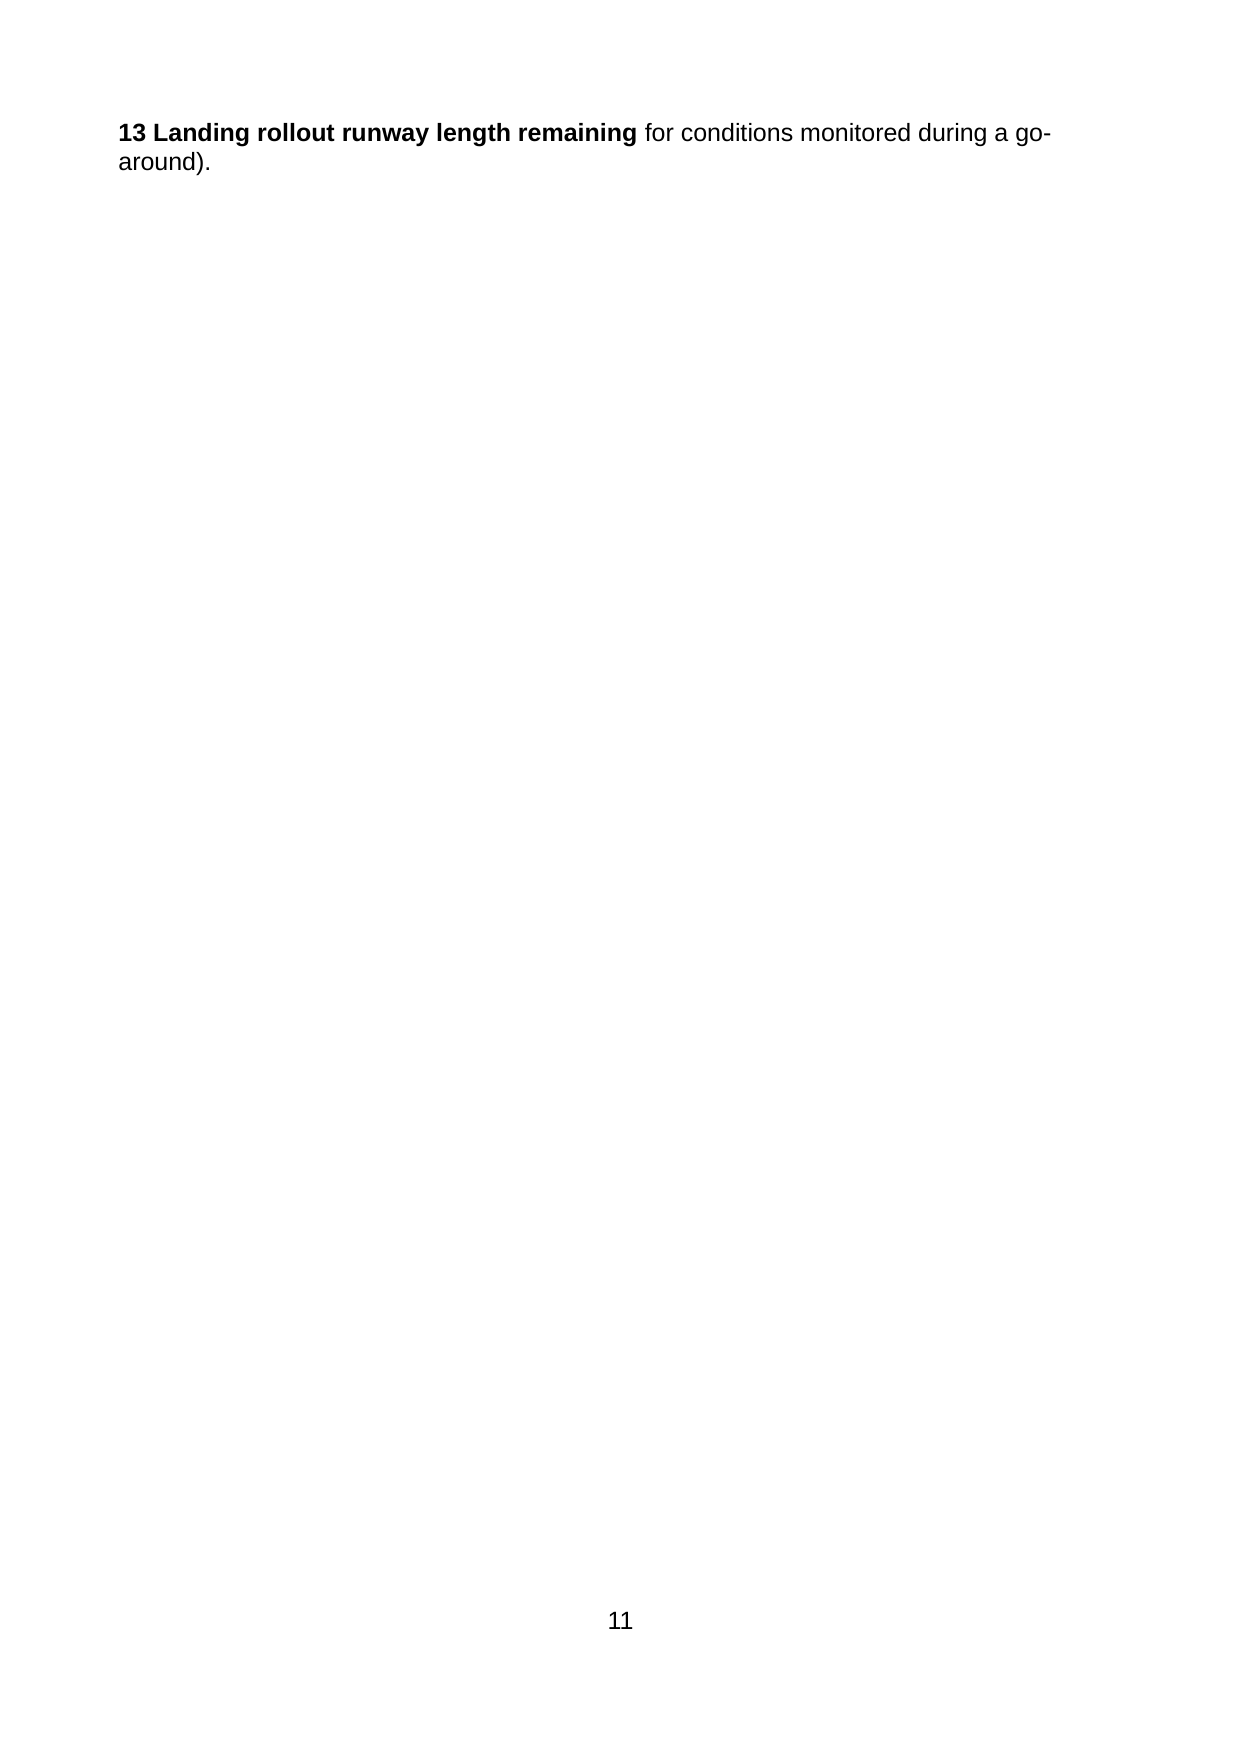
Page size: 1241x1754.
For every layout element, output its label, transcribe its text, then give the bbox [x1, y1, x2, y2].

text 13 Landing rollout runway length remaining for conditions monitored during a go-around). [118, 118, 1122, 176]
